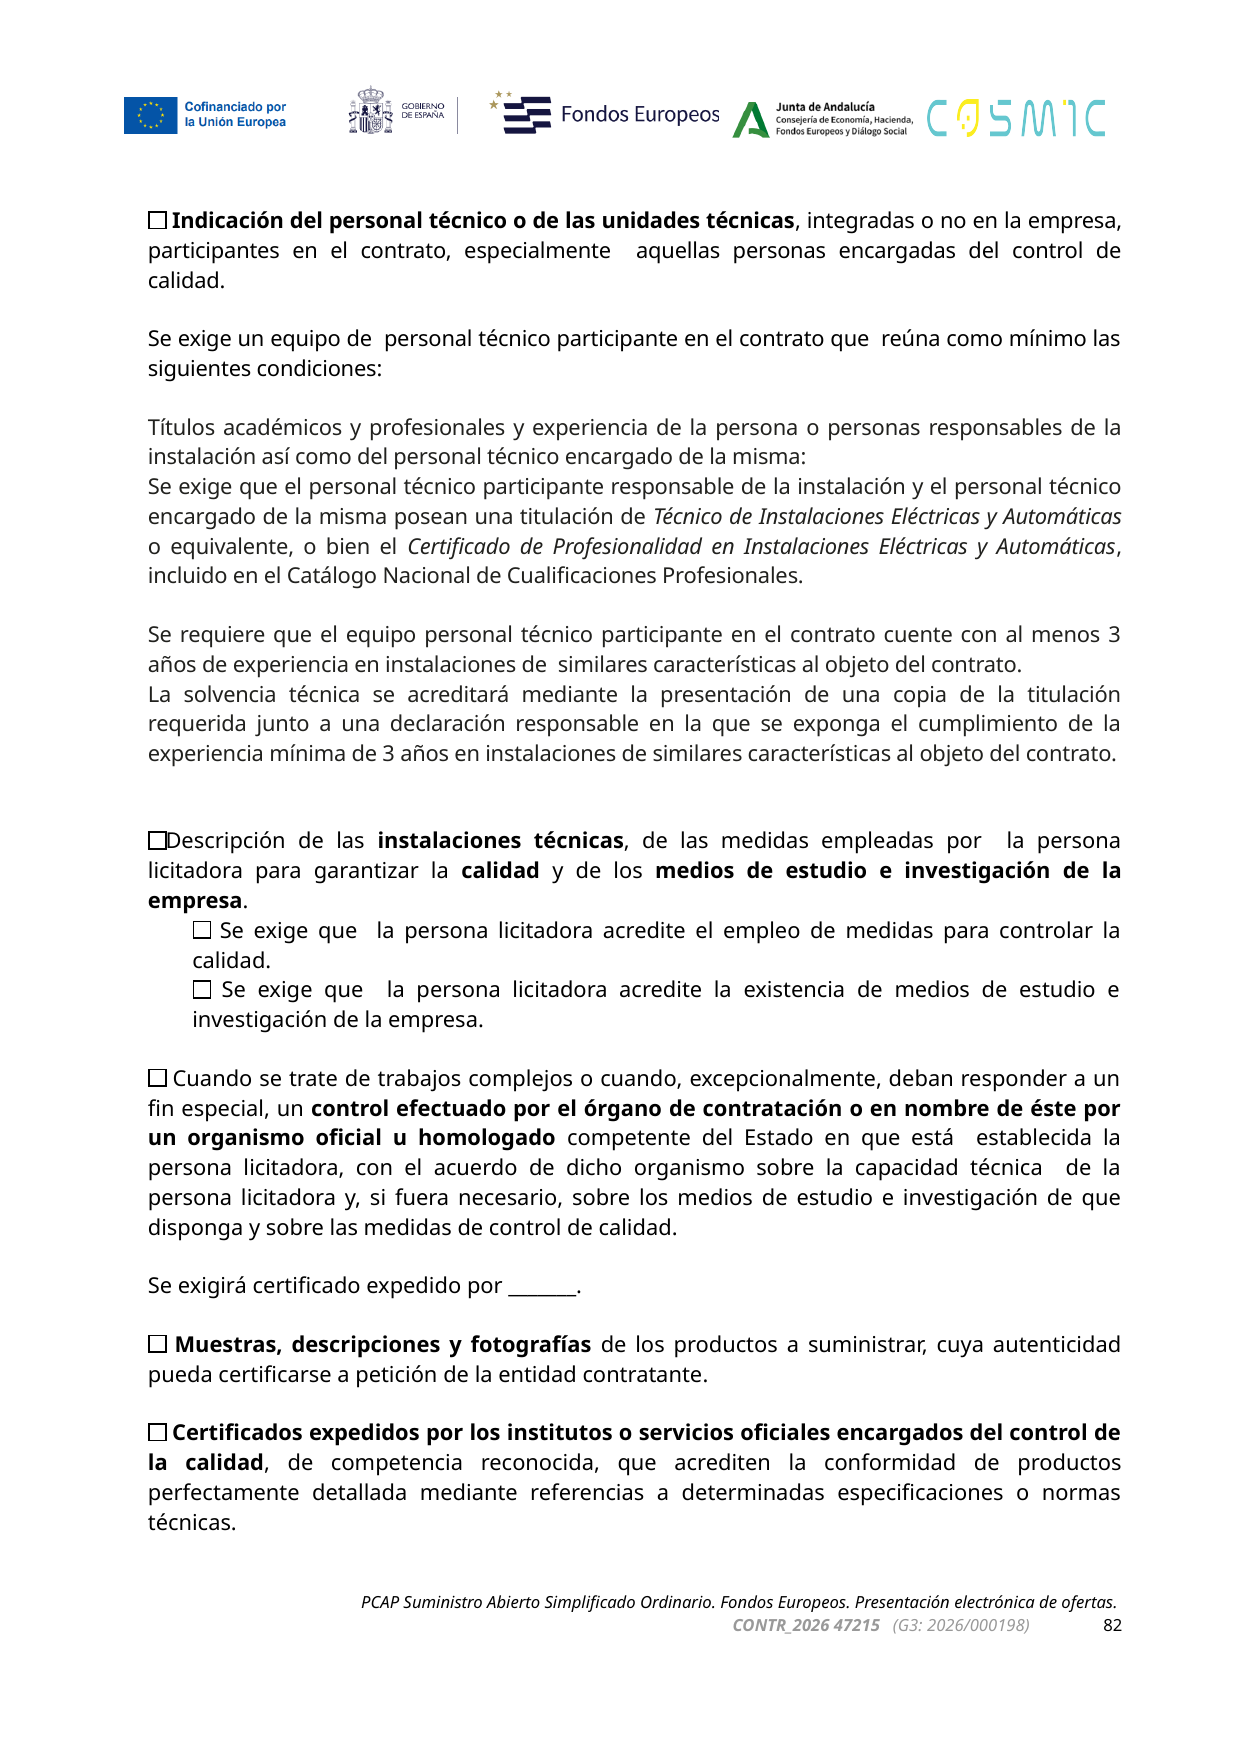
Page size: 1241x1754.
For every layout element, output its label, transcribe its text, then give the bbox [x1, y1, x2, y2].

text Se exige un equipo de personal técnico participante en el contrato que reúna como mínimo las siguientes condiciones: [148, 323, 1122, 383]
text Muestras, descripciones y fotografías de los productos a suministrar, cuya autenticidad pueda certificarse a petición de la entidad contratante. [148, 1329, 1122, 1388]
text Cuando se trate de trabajos complejos o cuando, excepcionalmente, deban responder a un fin especial, un control efectuado por el órgano de contratación o en nombre de éste por un organismo oficial u homologado competente del Estado en que está establecida la persona licitadora, con el acuerdo de dicho organismo sobre la capacidad técnica de la persona licitadora y, si fuera necesario, sobre los medios de estudio e investigación de que disponga y sobre las medidas de control de calidad. [148, 1063, 1122, 1242]
text Se exige que el personal técnico participante responsable de la instalación y el personal técnico encargado de la misma posean una titulación de Técnico de Instalaciones Eléctricas y Automáticas o equivalente, o bien el Certificado de Profesionalidad en Instalaciones Eléctricas y Automáticas, incluido en el Catálogo Nacional de Cualificaciones Profesionales. [148, 471, 1122, 590]
picture [927, 99, 1105, 137]
text Se exige que la persona licitadora acredite la existencia de medios de estudio e investigación de la empresa. [192, 974, 1122, 1034]
text Indicación del personal técnico o de las unidades técnicas, integradas o no en la empresa, participantes en el contrato, especialmente aquellas personas encargadas del control de calidad. [148, 205, 1122, 294]
text Se exige que la persona licitadora acredite el empleo de medidas para controlar la calidad. [192, 915, 1122, 974]
text Certificados expedidos por los institutos o servicios oficiales encargados del control de la calidad, de competencia reconocida, que acrediten la conformidad de productos perfectamente detallada mediante referencias a determinadas especificaciones o normas técnicas. [148, 1417, 1122, 1536]
picture [104, 69, 918, 142]
text Títulos académicos y profesionales y experiencia de la persona o personas responsables de la instalación así como del personal técnico encargado de la misma: [148, 412, 1122, 471]
text La solvencia técnica se acreditará mediante la presentación de una copia de la titulación requerida junto a una declaración responsable en la que se exponga el cumplimiento de la experiencia mínima de 3 años en instalaciones de similares características al objeto del contrato. [148, 679, 1122, 768]
text Se requiere que el equipo personal técnico participante en el contrato cuente con al menos 3 años de experiencia en instalaciones de similares características al objeto del contrato. [148, 619, 1122, 679]
text Se exigirá certificado expedido por _______. [148, 1270, 1122, 1300]
text Descripción de las instalaciones técnicas, de las medidas empleadas por la persona licitadora para garantizar la calidad y de los medios de estudio e investigación de la empresa. [148, 826, 1122, 915]
